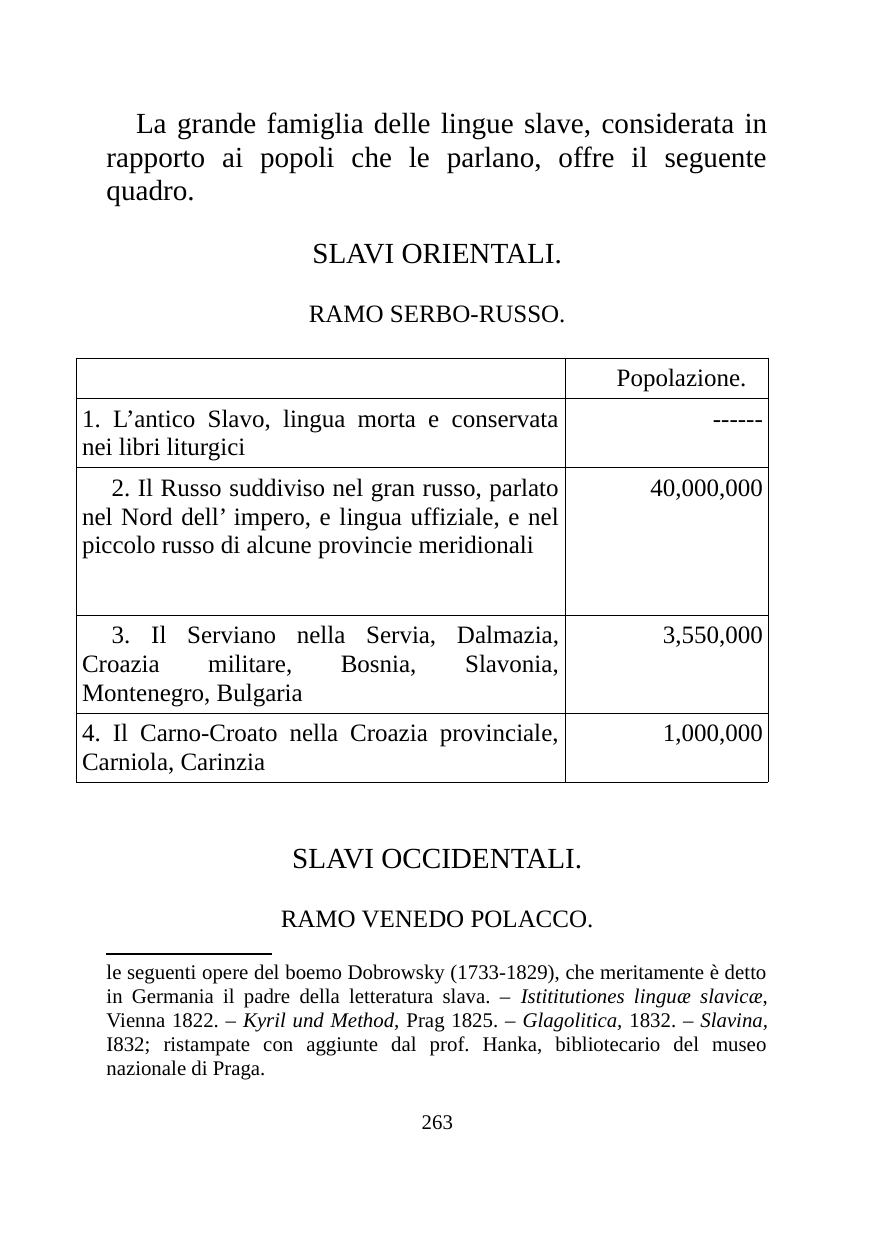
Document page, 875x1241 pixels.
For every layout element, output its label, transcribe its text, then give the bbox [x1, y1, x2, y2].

table_header [77, 359, 565, 398]
text le seguenti opere del boemo Dobrowsky (1733-1829), che meritamente è detto in Germania il padre della letteratura slava. – Istititutiones linguæ slavicæ, Vienna 1822. – Kyril und Method, Prag 1825. – Glagolitica, 1832. – Slavina, I832; ristampate con aggiunte dal prof. Hanka, bibliotecario del museo nazionale di Praga. [106, 960, 768, 1080]
text SLAVI ORIENTALI. [106, 236, 768, 270]
table_cell 2. Il Russo suddiviso nel gran russo, parlato nel Nord dell’ impero, e lingua uffiziale, e nel piccolo russo di alcune provincie meridionali [77, 468, 565, 615]
table_cell 1,000,000 [566, 714, 768, 782]
table_cell 3,550,000 [566, 616, 768, 713]
text RAMO VENEDO POLACCO. [106, 904, 768, 933]
table_cell 1. L’antico Slavo, lingua morta e conservata nei libri liturgici [77, 399, 565, 467]
table_cell ------ [566, 399, 768, 467]
text La grande famiglia delle lingue slave, considerata in rapporto ai popoli che le parlano, offre il seguente quadro. [106, 106, 768, 207]
table_cell 4. Il Carno-Croato nella Croazia provinciale, Carniola, Carinzia [77, 714, 565, 782]
text SLAVI OCCIDENTALI. [106, 841, 768, 874]
table_cell 3. Il Serviano nella Servia, Dalmazia, Croazia militare, Bosnia, Slavonia, Montenegro, Bulgaria [77, 616, 565, 713]
table_header Popolazione. [566, 359, 768, 398]
text RAMO SERBO-RUSSO. [106, 299, 768, 328]
table_cell 40,000,000 [566, 468, 768, 615]
